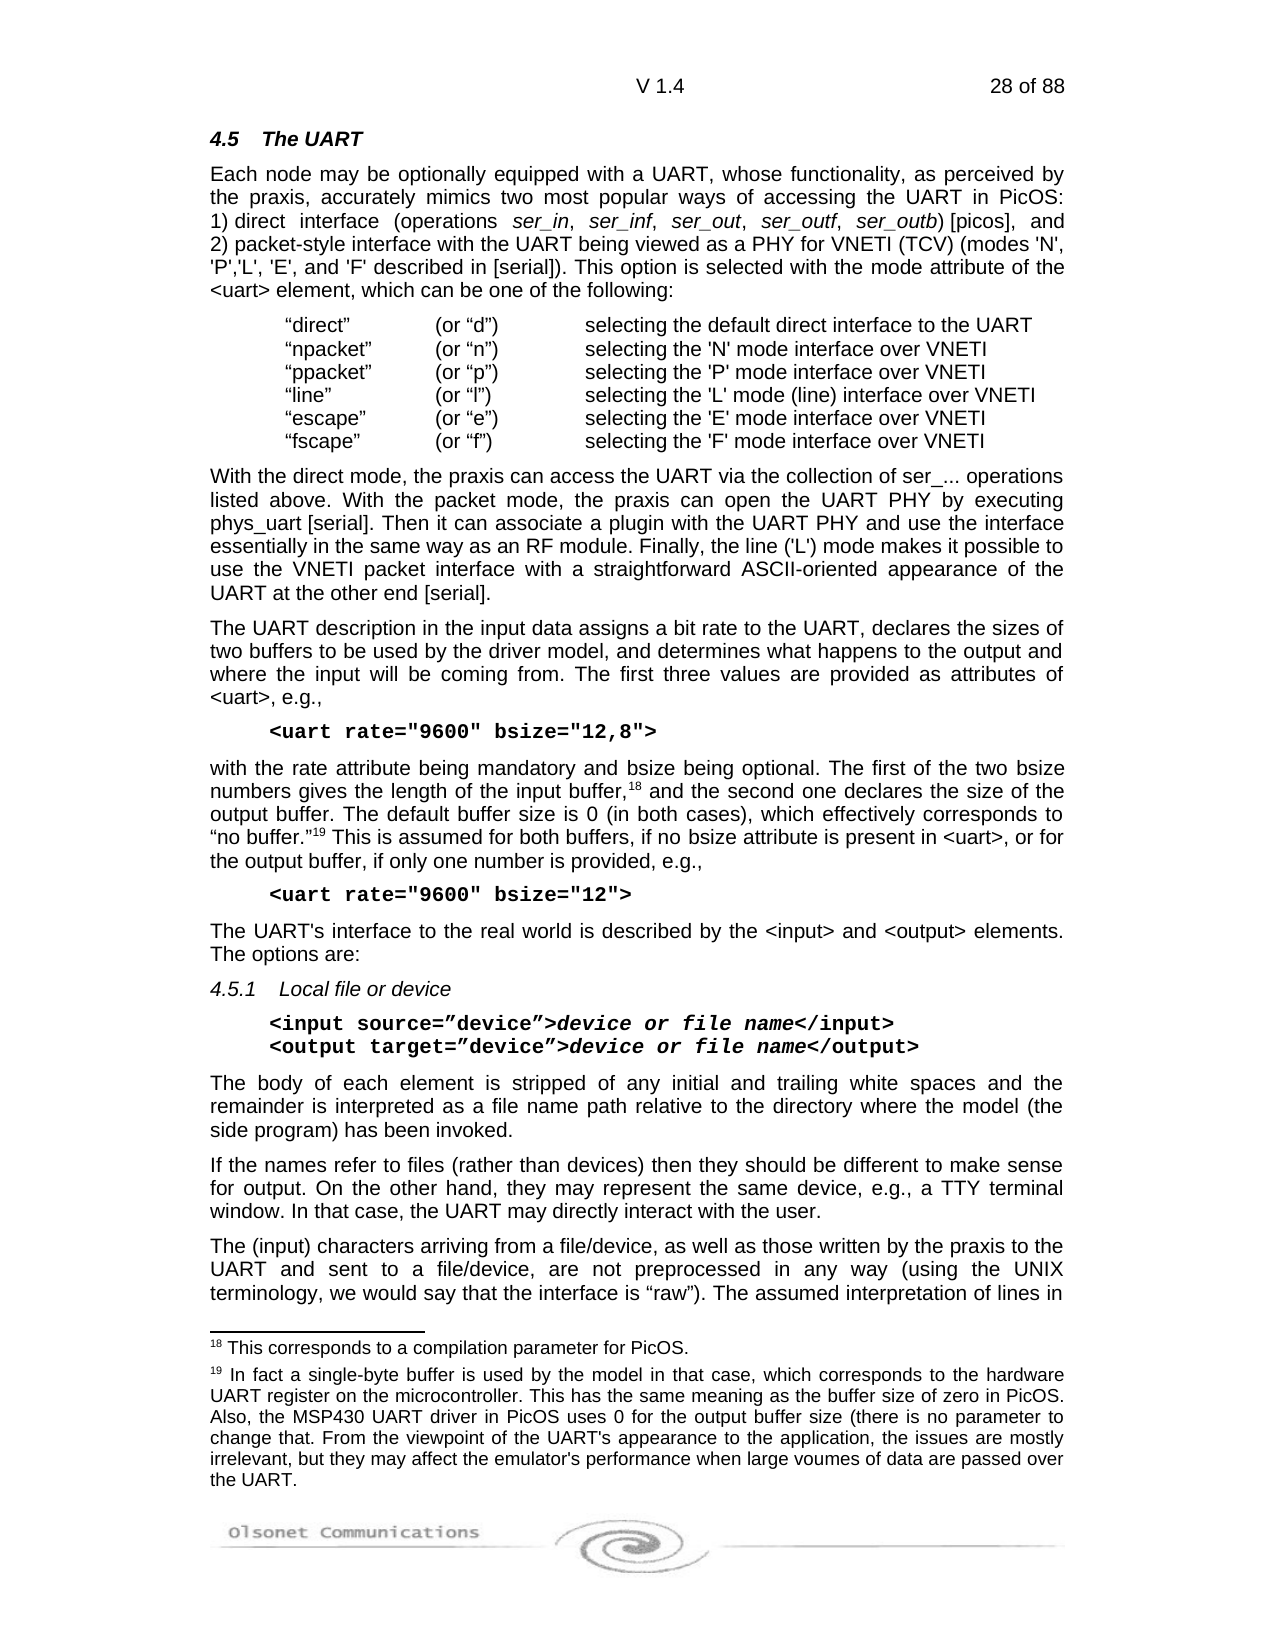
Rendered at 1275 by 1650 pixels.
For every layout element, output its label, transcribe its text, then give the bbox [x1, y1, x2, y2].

text “ppacket” (or “p”) selecting the 'P' mode interface over VNETI [210, 360, 1065, 383]
text The (input) characters arriving from a file/device, as well as those written by the praxis to the UART and sent to a file/device, are not preprocessed in any way (using the UNIX terminology, we would say that the interface is “raw”). The assumed interpretation of lines in [210, 1235, 1065, 1304]
text <input source=”device”>device or file name</input> [269, 1013, 1065, 1036]
text with the rate attribute being mandatory and bsize being optional. The first of the two bsize numbers gives the length of the input buffer, and the second one declares the size of the output buffer. The default buffer size is 0 (in both cases), which effectively corresponds to “no buffer.” This is assumed for both buffers, if no bsize attribute is present in <uart>, or for the output buffer, if only one number is provided, e.g., [210, 756, 1065, 872]
text <uart rate="9600" bsize="12"> [269, 884, 1065, 908]
text Each node may be optionally equipped with a UART, whose functionality, as perceived by the praxis, accurately mimics two most popular ways of accessing the UART in PicOS: 1) direct interface (operations ser_in, ser_inf, ser_out, ser_outf, ser_outb) [picos], and 2) packet-style interface with the UART being viewed as a PHY for VNETI (TCV) (modes 'N', 'P','L', 'E', and 'F' described in [serial]). This option is selected with the mode attribute of the <uart> element, which can be one of the following: [210, 163, 1065, 302]
text With the direct mode, the praxis can access the UART via the collection of ser_... operations listed above. With the packet mode, the praxis can open the UART PHY by executing phys_uart [serial]. Then it can associate a plugin with the UART PHY and use the interface essentially in the same way as an RF module. Finally, the line ('L') mode makes it possible to use the VNETI packet interface with a straightforward ASCII-oriented appearance of the UART at the other end [serial]. [210, 465, 1065, 604]
text “direct” (or “d”) selecting the default direct interface to the UART [210, 314, 1065, 337]
text The UART description in the input data assigns a bit rate to the UART, declares the sizes of two buffers to be used by the driver model, and determines what happens to the output and where the input will be coming from. The first three values are provided as attributes of <uart>, e.g., [210, 616, 1065, 709]
text The body of each element is stripped of any initial and trailing white spaces and the remainder is interpreted as a file name path relative to the directory where the model (the side program) has been invoked. [210, 1072, 1065, 1142]
text The UART's interface to the real world is described by the <input> and <output> elements. The options are: [210, 919, 1065, 966]
subtitle Local file or device [210, 978, 1065, 1001]
text “npacket” (or “n”) selecting the 'N' mode interface over VNETI [210, 337, 1065, 360]
text This corresponds to a compilation parameter for PicOS. [210, 1338, 1065, 1358]
text <output target=”device”>device or file name</output> [269, 1036, 1065, 1060]
text If the names refer to files (rather than devices) then they should be different to make sense for output. On the other hand, they may represent the same device, e.g., a TTY terminal window. In that case, the UART may directly interact with the user. [210, 1153, 1065, 1223]
text “line” (or “l”) selecting the 'L' mode (line) interface over VNETI [210, 383, 1065, 407]
text In fact a single-byte buffer is used by the model in that case, which corresponds to the hardware UART register on the microcontroller. This has the same meaning as the buffer size of zero in PicOS. Also, the MSP430 UART driver in PicOS uses 0 for the output buffer size (there is no parameter to change that. From the viewpoint of the UART's appearance to the application, the issues are mostly irrelevant, but they may affect the emulator's performance when large voumes of data are passed over the UART. [210, 1364, 1065, 1490]
subtitle The UART [210, 128, 1065, 151]
text “escape” (or “e”) selecting the 'E' mode interface over VNETI [210, 407, 1065, 430]
picture [210, 1504, 1065, 1596]
text <uart rate="9600" bsize="12,8"> [269, 721, 1065, 744]
text “fscape” (or “f”) selecting the 'F' mode interface over VNETI [210, 430, 1065, 453]
